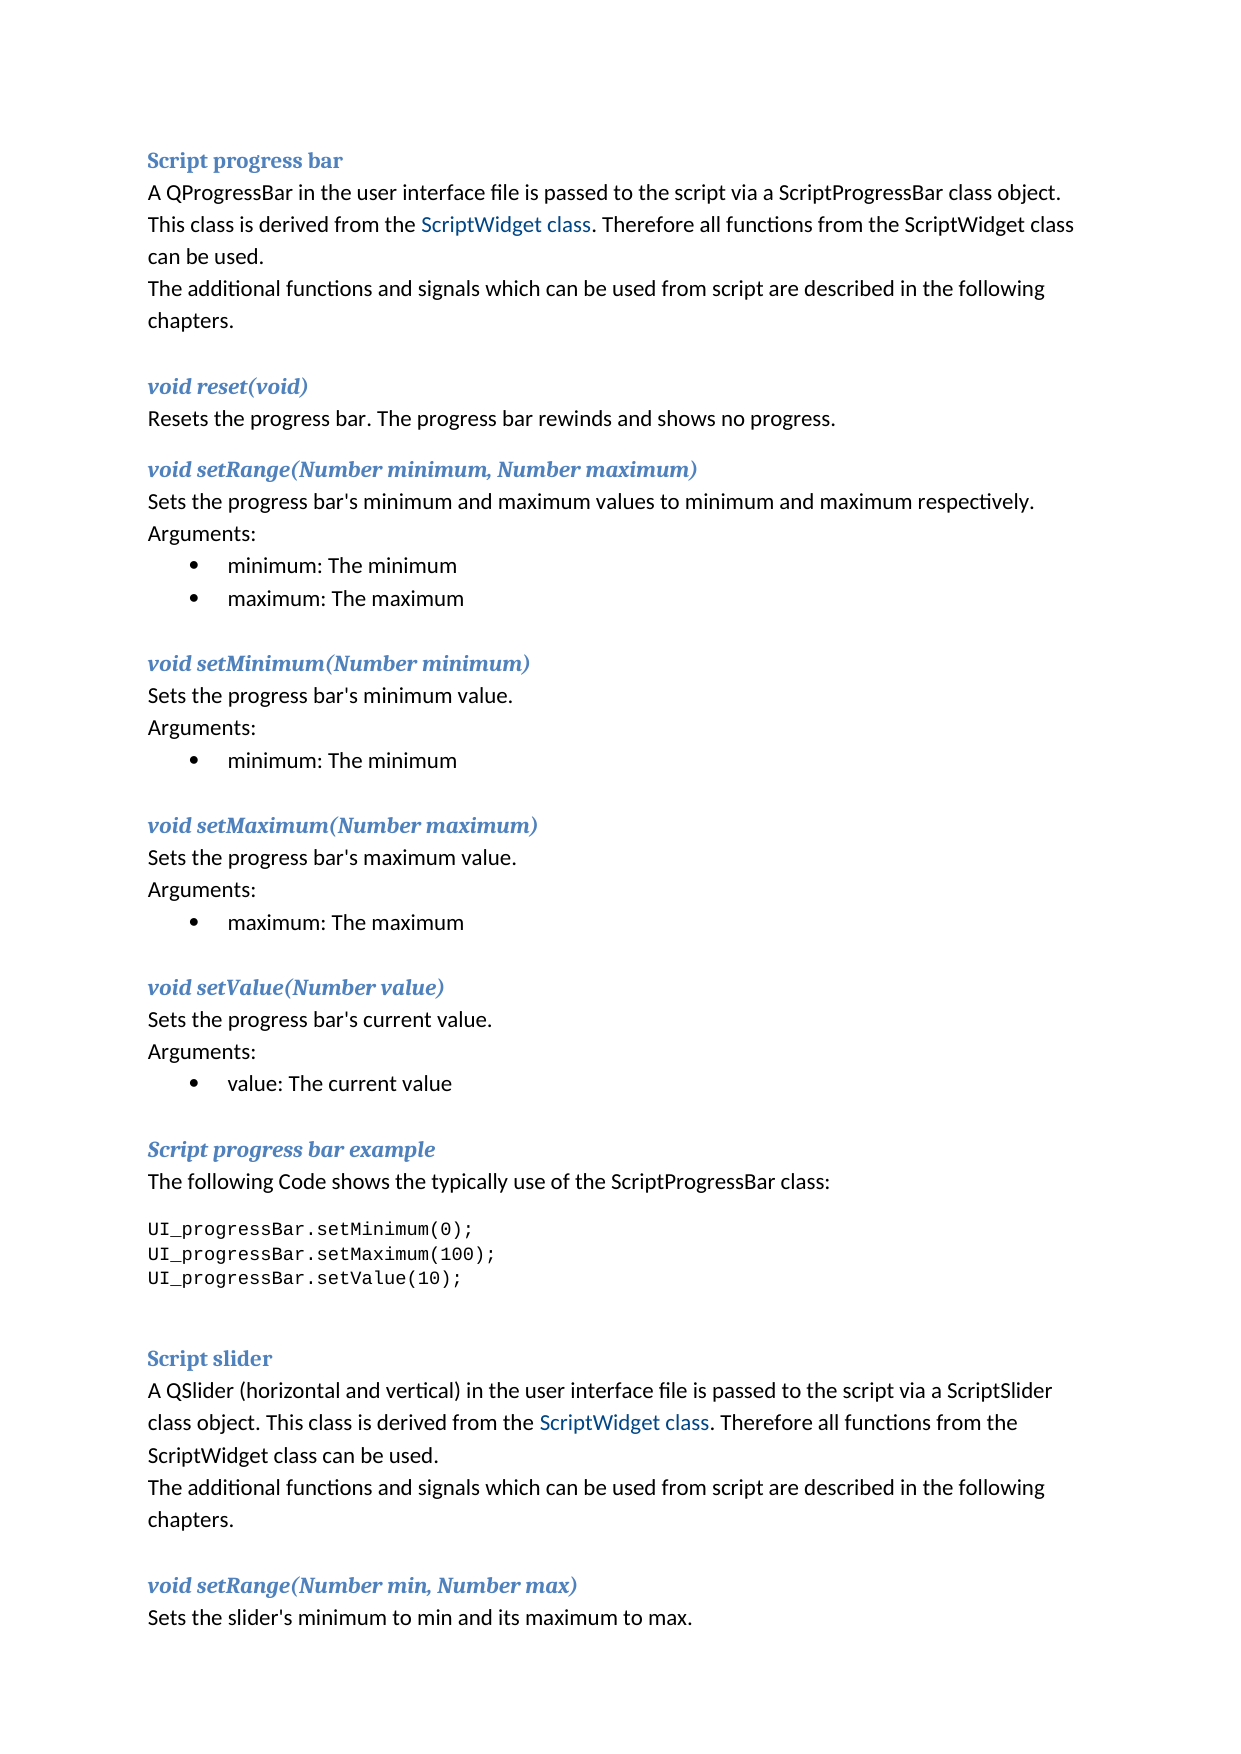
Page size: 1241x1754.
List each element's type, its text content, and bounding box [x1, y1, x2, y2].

text The additional functions and signals which can be used from script are described in the following chapters. [148, 1473, 1093, 1533]
subtitle void setMaximum(Number maximum) [148, 813, 1093, 839]
subtitle void setRange(Number minimum, Number maximum) [148, 457, 1093, 483]
text Sets the progress bar's minimum value. [148, 681, 1093, 709]
text Arguments: [148, 875, 1093, 903]
text Sets the progress bar's maximum value. [148, 843, 1093, 871]
subtitle Script slider [148, 1346, 1093, 1372]
list value: The current value [190, 1069, 1093, 1097]
subtitle void reset(void) [148, 374, 1093, 400]
text UI_progressBar.setMaximum(100); [148, 1244, 1093, 1266]
text Arguments: [148, 519, 1093, 547]
list maximum: The maximum [190, 584, 1093, 612]
list minimum: The minimum [190, 552, 1093, 580]
subtitle void setMinimum(Number minimum) [148, 651, 1093, 677]
text A QSlider (horizontal and vertical) in the user interface file is passed to the script via a ScriptSlider class object. This class is derived from the ScriptWidget class. Therefore all functions from the ScriptWidget class can be used. [148, 1376, 1093, 1469]
text Arguments: [148, 713, 1093, 742]
text UI_progressBar.setValue(10); [148, 1269, 1093, 1290]
text The additional functions and signals which can be used from script are described in the following chapters. [148, 274, 1093, 334]
subtitle void setRange(Number min, Number max) [148, 1572, 1093, 1599]
text Sets the progress bar's minimum and maximum values to minimum and maximum respectively. [148, 487, 1093, 515]
subtitle Script progress bar [148, 148, 1093, 174]
text UI_progressBar.setMinimum(0); [148, 1220, 1093, 1241]
subtitle Script progress bar example [148, 1137, 1093, 1163]
text The following Code shows the typically use of the ScriptProgressBar class: [148, 1167, 1093, 1195]
text Sets the slider's minimum to min and its maximum to max. [148, 1603, 1093, 1631]
text Arguments: [148, 1037, 1093, 1065]
list minimum: The minimum [190, 746, 1093, 774]
list maximum: The maximum [190, 908, 1093, 936]
subtitle void setValue(Number value) [148, 975, 1093, 1001]
text This class is derived from the ScriptWidget class. Therefore all functions from the ScriptWidget class can be used. [148, 210, 1093, 270]
text Resets the progress bar. The progress bar rewinds and shows no progress. [148, 404, 1093, 432]
text Sets the progress bar's current value. [148, 1005, 1093, 1033]
text A QProgressBar in the user interface file is passed to the script via a ScriptProgressBar class object. [148, 178, 1093, 206]
